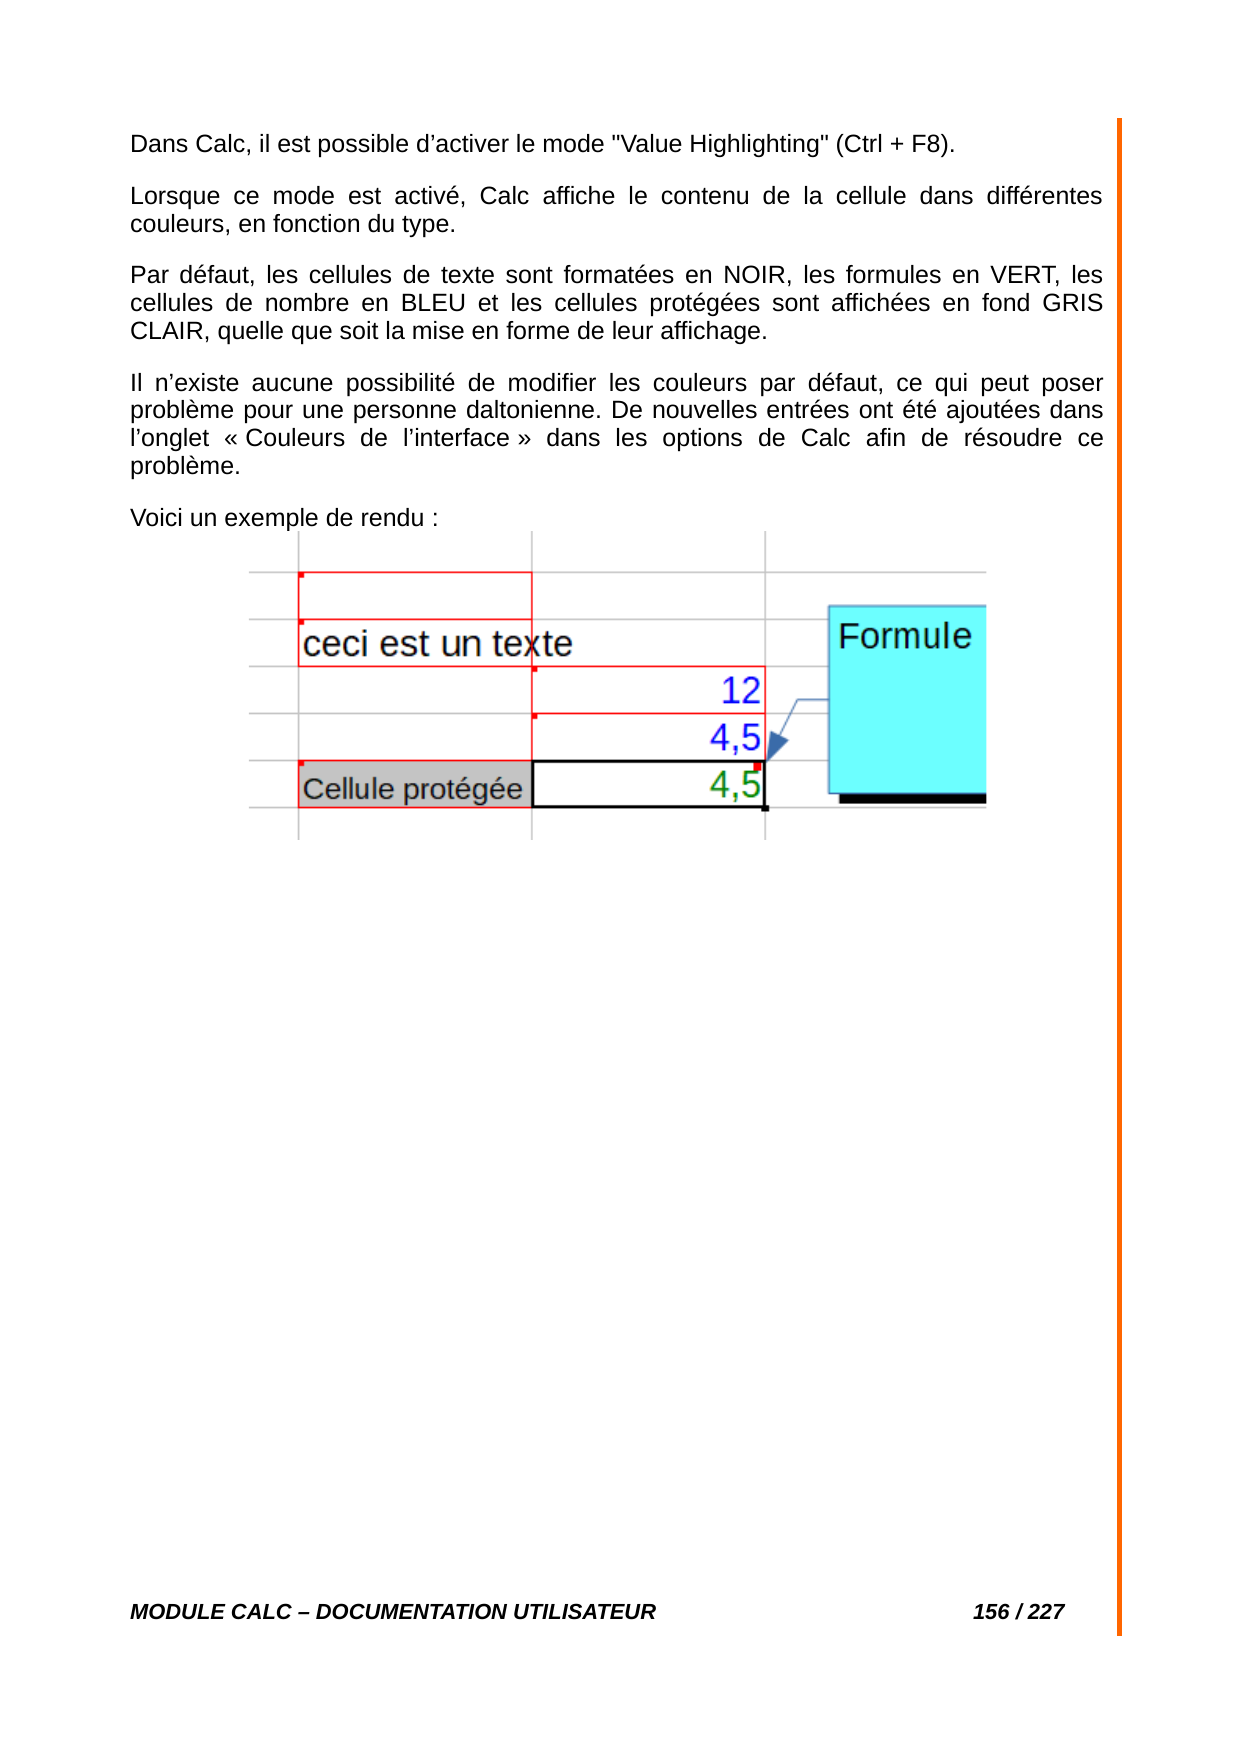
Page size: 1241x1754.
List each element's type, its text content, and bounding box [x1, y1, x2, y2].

text Il n’existe aucune possibilité de modifier les couleurs par défaut, ce qui peut poser problème pour une personne daltonienne. De nouvelles entrées ont été ajoutées dans l’onglet « Couleurs de l’interface » dans les options de Calc afin de résoudre ce problème. [130, 368, 1105, 480]
text Voici un exemple de rendu : [130, 504, 1105, 532]
text Dans Calc, il est possible d’activer le mode "Value Highlighting" (Ctrl + F8). [130, 130, 1105, 158]
picture [248, 531, 987, 840]
text Lorsque ce mode est activé, Calc affiche le contenu de la cellule dans différentes couleurs, en fonction du type. [130, 181, 1105, 237]
text Par défaut, les cellules de texte sont formatées en NOIR, les formules en VERT, les cellules de nombre en BLEU et les cellules protégées sont affichées en fond GRIS CLAIR, quelle que soit la mise en forme de leur affichage. [130, 261, 1105, 345]
